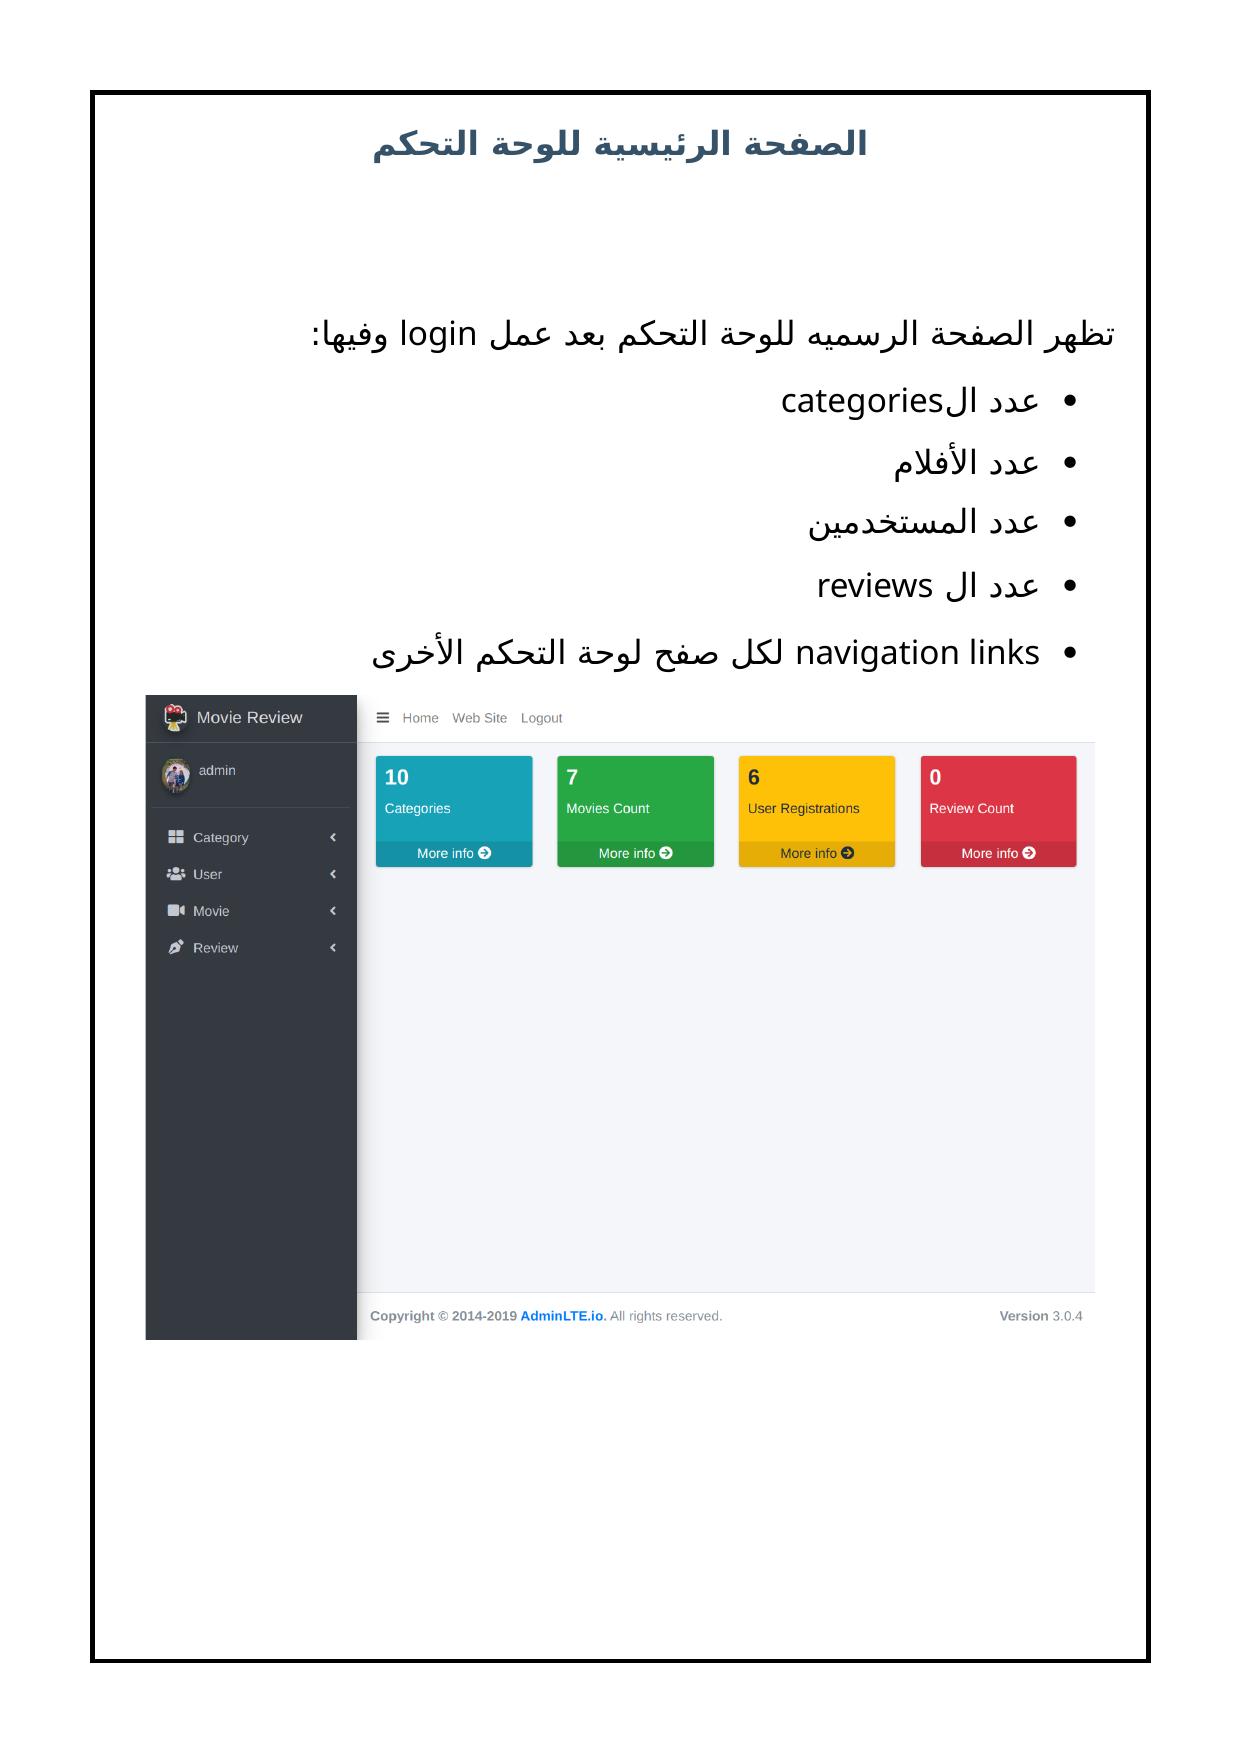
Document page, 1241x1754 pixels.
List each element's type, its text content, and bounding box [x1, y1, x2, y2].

list عدد المستخدمين [125, 502, 1078, 541]
subtitle الصفحة الرئيسية للوحة التحكم [125, 125, 1116, 164]
list عدد ال reviews [125, 562, 1078, 607]
list عدد الcategories [125, 377, 1078, 422]
list navigation links لكل صفح لوحة التحكم الأخرى [125, 628, 1078, 674]
list عدد الأفلام [125, 443, 1078, 482]
picture [145, 695, 1095, 1340]
text تظهر الصفحة الرسميه للوحة التحكم بعد عمل login وفيها: [125, 310, 1116, 355]
